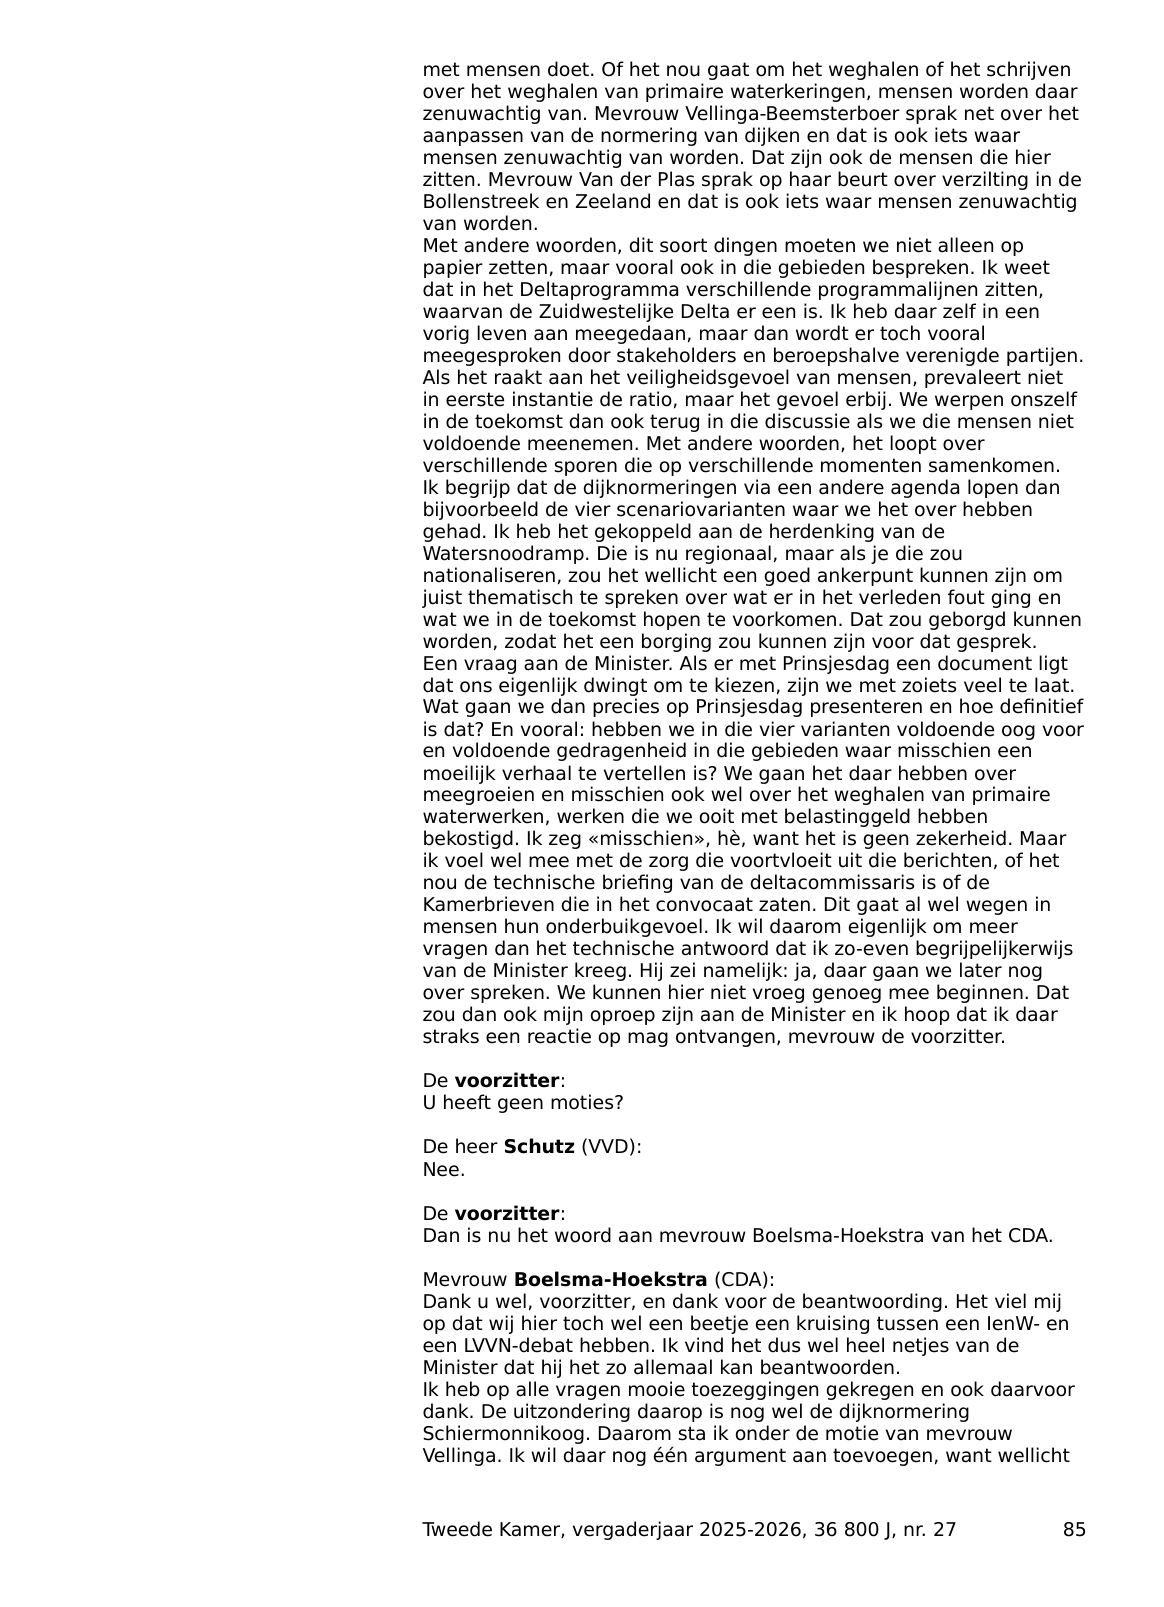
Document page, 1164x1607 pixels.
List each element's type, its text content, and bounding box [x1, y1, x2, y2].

text Met andere woorden, dit soort dingen moeten we niet alleen op papier zetten, maar vooral ook in die gebieden bespreken. Ik weet dat in het Deltaprogramma verschillende programmalijnen zitten, waarvan de Zuidwestelijke Delta er een is. Ik heb daar zelf in een vorig leven aan meegedaan, maar dan wordt er toch vooral meegesproken door stakeholders en beroepshalve verenigde partijen. Als het raakt aan het veiligheidsgevoel van mensen, prevaleert niet in eerste instantie de ratio, maar het gevoel erbij. We werpen onszelf in de toekomst dan ook terug in die discussie als we die mensen niet voldoende meenemen. Met andere woorden, het loopt over verschillende sporen die op verschillende momenten samenkomen. [422, 235, 1087, 477]
text De voorzitter: [422, 1203, 1087, 1224]
text Een vraag aan de Minister. Als er met Prinsjesdag een document ligt dat ons eigenlijk dwingt om te kiezen, zijn we met zoiets veel te laat. Wat gaan we dan precies op Prinsjesdag presenteren en hoe definitief is dat? En vooral: hebben we in die vier varianten voldoende oog voor en voldoende gedragenheid in die gebieden waar misschien een moeilijk verhaal te vertellen is? We gaan het daar hebben over meegroeien en misschien ook wel over het weghalen van primaire waterwerken, werken die we ooit met belastinggeld hebben bekostigd. Ik zeg «misschien», hè, want het is geen zekerheid. Maar ik voel wel mee met de zorg die voortvloeit uit die berichten, of het nou de technische briefing van de deltacommissaris is of de Kamerbrieven die in het convocaat zaten. Dit gaat al wel wegen in mensen hun onderbuikgevoel. Ik wil daarom eigenlijk om meer vragen dan het technische antwoord dat ik zo-even begrijpelijkerwijs van de Minister kreeg. Hij zei namelijk: ja, daar gaan we later nog over spreken. We kunnen hier niet vroeg genoeg mee beginnen. Dat zou dan ook mijn oproep zijn aan de Minister en ik hoop dat ik daar straks een reactie op mag ontvangen, mevrouw de voorzitter. [422, 652, 1087, 1048]
text Dan is nu het woord aan mevrouw Boelsma-Hoekstra van het CDA. [422, 1224, 1087, 1247]
text met mensen doet. Of het nou gaat om het weghalen of het schrijven over het weghalen van primaire waterkeringen, mensen worden daar zenuwachtig van. Mevrouw Vellinga-Beemsterboer sprak net over het aanpassen van de normering van dijken en dat is ook iets waar mensen zenuwachtig van worden. Dat zijn ook de mensen die hier zitten. Mevrouw Van der Plas sprak op haar beurt over verzilting in de Bollenstreek en Zeeland en dat is ook iets waar mensen zenuwachtig van worden. [422, 59, 1087, 235]
text Ik begrijp dat de dijknormeringen via een andere agenda lopen dan bijvoorbeeld de vier scenariovarianten waar we het over hebben gehad. Ik heb het gekoppeld aan de herdenking van de Watersnoodramp. Die is nu regionaal, maar als je die zou nationaliseren, zou het wellicht een goed ankerpunt kunnen zijn om juist thematisch te spreken over wat er in het verleden fout ging en wat we in de toekomst hopen te voorkomen. Dat zou geborgd kunnen worden, zodat het een borging zou kunnen zijn voor dat gesprek. [422, 477, 1087, 652]
text De heer Schutz (VVD): [422, 1136, 1087, 1158]
text Dank u wel, voorzitter, en dank voor de beantwoording. Het viel mij op dat wij hier toch wel een beetje een kruising tussen een IenW- en een LVVN-debat hebben. Ik vind het dus wel heel netjes van de Minister dat hij het zo allemaal kan beantwoorden. [422, 1291, 1087, 1379]
text U heeft geen moties? [422, 1092, 1087, 1114]
text De voorzitter: [422, 1070, 1087, 1092]
text Ik heb op alle vragen mooie toezeggingen gekregen en ook daarvoor dank. De uitzondering daarop is nog wel de dijknormering Schiermonnikoog. Daarom sta ik onder de motie van mevrouw Vellinga. Ik wil daar nog één argument aan toevoegen, want wellicht [422, 1379, 1087, 1467]
text Nee. [422, 1158, 1087, 1180]
text Mevrouw Boelsma-Hoekstra (CDA): [422, 1269, 1087, 1291]
